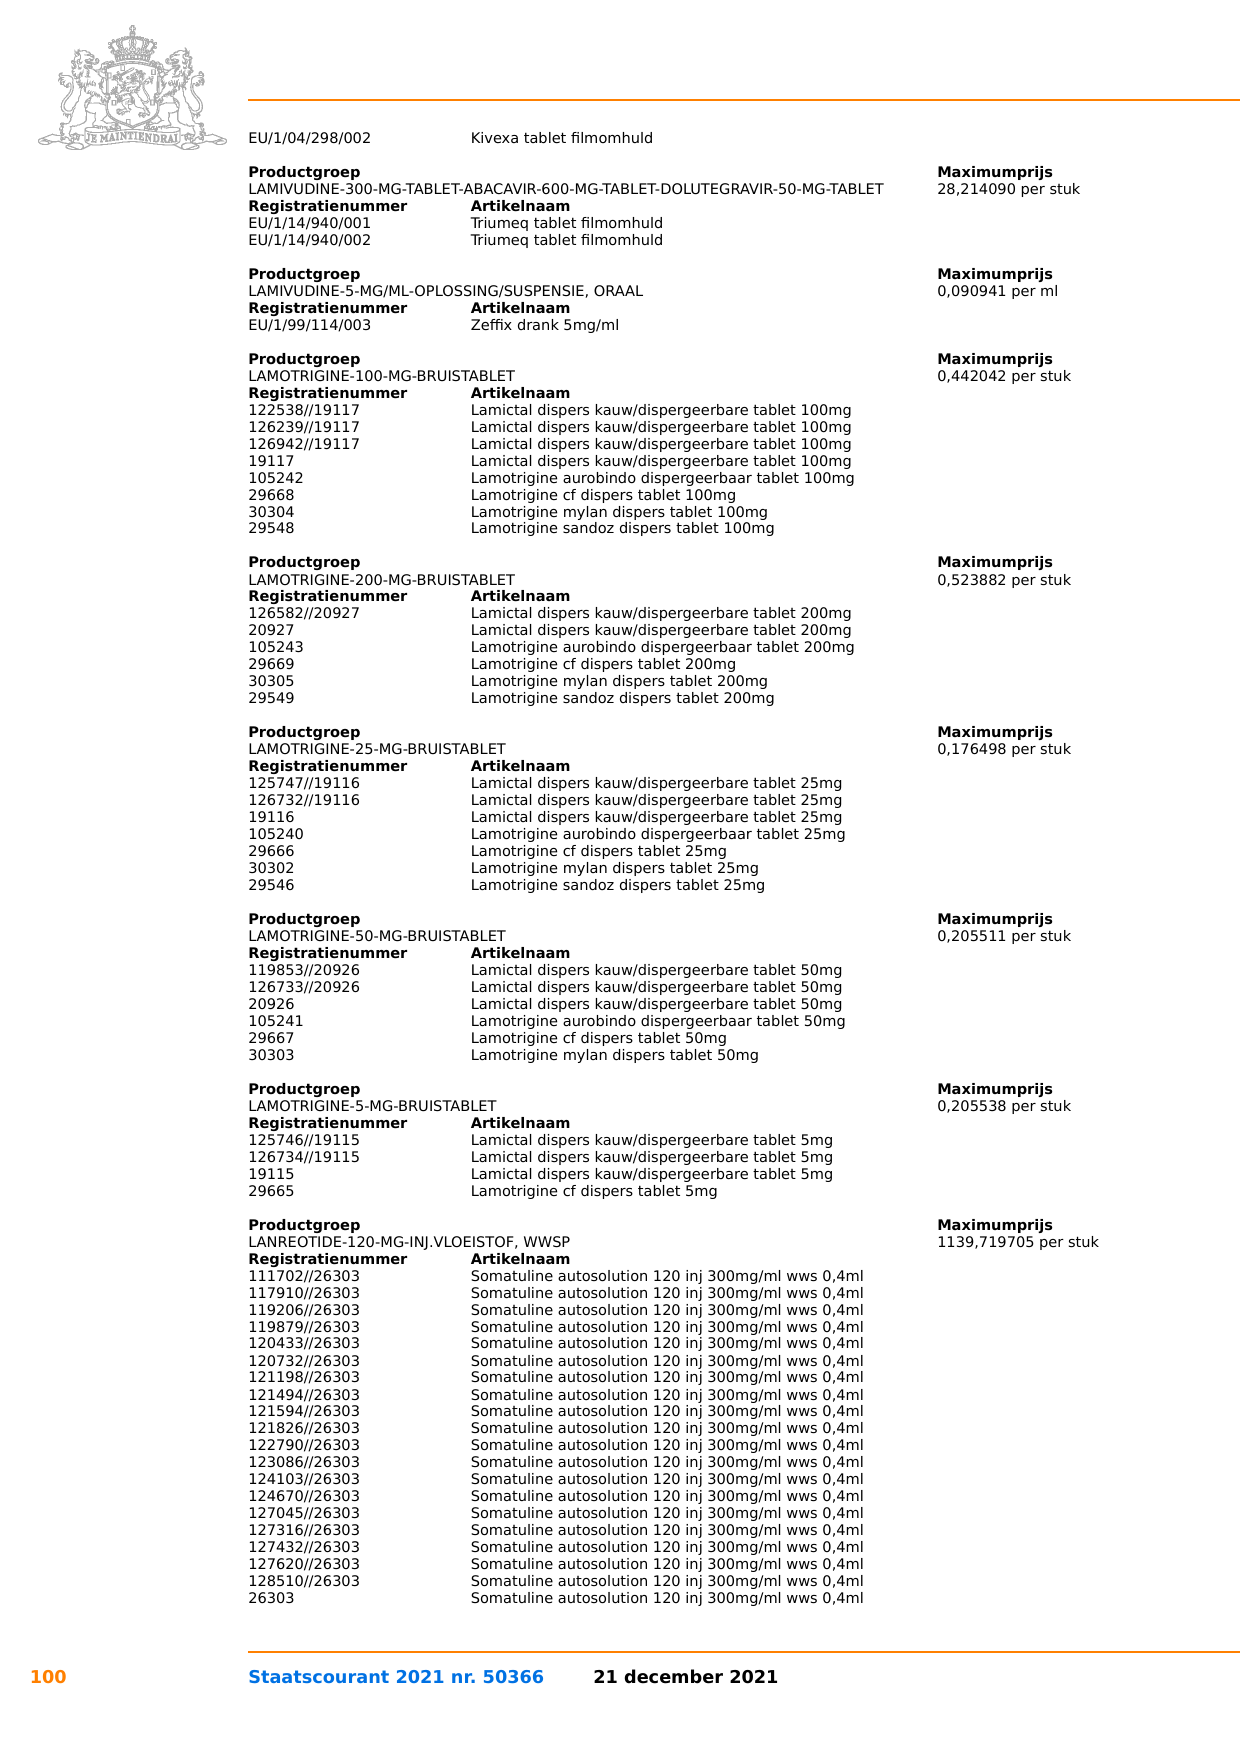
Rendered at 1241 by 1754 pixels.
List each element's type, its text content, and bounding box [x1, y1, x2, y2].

table_cell Somatuline autosolution 120 inj 300mg/ml wws 0,4ml [465, 1268, 1163, 1284]
table_cell Lamotrigine cf dispers tablet 200mg [465, 656, 1163, 673]
table_cell 29669 [248, 656, 464, 673]
table_cell Lamotrigine cf dispers tablet 50mg [465, 1030, 1163, 1047]
table_cell 126733//20926 [248, 979, 464, 996]
table_cell LAMIVUDINE-5-MG/ML-OPLOSSING/SUSPENSIE, ORAAL [248, 283, 931, 300]
table_cell Lamotrigine mylan dispers tablet 200mg [465, 673, 1163, 690]
table_cell 119879//26303 [248, 1319, 464, 1335]
table_cell Artikelnaam [465, 945, 931, 962]
table_cell Somatuline autosolution 120 inj 300mg/ml wws 0,4ml [465, 1522, 1163, 1539]
table_cell Zeffix drank 5mg/ml [465, 317, 1163, 334]
table_cell [248, 538, 1163, 554]
table_cell 28,214090 per stuk [931, 181, 1163, 198]
table_cell 121494//26303 [248, 1386, 464, 1403]
table_cell [931, 588, 1163, 605]
table_cell Triumeq tablet filmomhuld [465, 215, 1163, 232]
table_cell Productgroep [248, 164, 464, 181]
table_cell Maximumprijs [931, 724, 1163, 741]
table_cell Lamotrigine aurobindo dispergeerbaar tablet 100mg [465, 470, 1163, 486]
table_cell Somatuline autosolution 120 inj 300mg/ml wws 0,4ml [465, 1369, 1163, 1386]
table_cell 30304 [248, 504, 464, 520]
table_cell Productgroep [248, 351, 464, 368]
table_cell Somatuline autosolution 120 inj 300mg/ml wws 0,4ml [465, 1556, 1163, 1573]
table_cell 111702//26303 [248, 1268, 464, 1284]
table_cell Productgroep [248, 266, 464, 283]
table_cell Lamictal dispers kauw/dispergeerbare tablet 25mg [465, 775, 1163, 792]
table_cell LAMIVUDINE-300-MG-TABLET-ABACAVIR-600-MG-TABLET-DOLUTEGRAVIR-50-MG-TABLET [248, 181, 931, 198]
table_cell LAMOTRIGINE-5-MG-BRUISTABLET [248, 1098, 931, 1115]
table_cell [465, 1081, 931, 1098]
table_cell LAMOTRIGINE-25-MG-BRUISTABLET [248, 741, 931, 758]
table_cell 121198//26303 [248, 1369, 464, 1386]
table_cell Lamictal dispers kauw/dispergeerbare tablet 200mg [465, 622, 1163, 639]
table_cell 29549 [248, 690, 464, 707]
table_cell 126582//20927 [248, 605, 464, 622]
table_cell 121594//26303 [248, 1403, 464, 1420]
table_cell [248, 147, 1163, 164]
table_cell Lamotrigine cf dispers tablet 25mg [465, 843, 1163, 860]
table_cell Productgroep [248, 1217, 464, 1233]
table_cell 0,090941 per ml [931, 283, 1163, 300]
table_cell Lamotrigine mylan dispers tablet 100mg [465, 504, 1163, 520]
table_cell 0,442042 per stuk [931, 368, 1163, 384]
table_cell Somatuline autosolution 120 inj 300mg/ml wws 0,4ml [465, 1335, 1163, 1352]
table_cell 26303 [248, 1590, 464, 1607]
table_cell [465, 266, 931, 283]
table_cell Somatuline autosolution 120 inj 300mg/ml wws 0,4ml [465, 1590, 1163, 1607]
table_cell 105240 [248, 826, 464, 843]
table_cell Lamotrigine cf dispers tablet 100mg [465, 486, 1163, 503]
table_cell Artikelnaam [465, 1115, 931, 1132]
table_cell Registratienummer [248, 385, 464, 402]
table_cell 20927 [248, 622, 464, 639]
table_cell [931, 758, 1163, 775]
table_cell Somatuline autosolution 120 inj 300mg/ml wws 0,4ml [465, 1437, 1163, 1454]
table_cell Registratienummer [248, 300, 464, 317]
table_cell [248, 249, 1163, 266]
table_cell LAMOTRIGINE-200-MG-BRUISTABLET [248, 571, 931, 588]
table_cell 30302 [248, 860, 464, 877]
table_cell [931, 945, 1163, 962]
table_cell Somatuline autosolution 120 inj 300mg/ml wws 0,4ml [465, 1505, 1163, 1522]
table_cell EU/1/14/940/001 [248, 215, 464, 232]
table_cell Somatuline autosolution 120 inj 300mg/ml wws 0,4ml [465, 1454, 1163, 1471]
table_cell 0,205538 per stuk [931, 1098, 1163, 1115]
table_cell Lamictal dispers kauw/dispergeerbare tablet 50mg [465, 979, 1163, 996]
table_cell Lamictal dispers kauw/dispergeerbare tablet 100mg [465, 419, 1163, 436]
table_cell 20926 [248, 996, 464, 1013]
table_cell 0,176498 per stuk [931, 741, 1163, 758]
table_cell Artikelnaam [465, 385, 931, 402]
table_cell [465, 724, 931, 741]
table_cell 29666 [248, 843, 464, 860]
table_cell Maximumprijs [931, 554, 1163, 571]
table_cell Artikelnaam [465, 1251, 931, 1267]
table_cell 122790//26303 [248, 1437, 464, 1454]
table_cell Productgroep [248, 554, 464, 571]
table_cell Kivexa tablet filmomhuld [465, 130, 1163, 147]
table_cell 127316//26303 [248, 1522, 464, 1539]
table_cell 123086//26303 [248, 1454, 464, 1471]
table_cell [931, 1251, 1163, 1267]
table_cell 0,205511 per stuk [931, 928, 1163, 945]
table_cell 29668 [248, 486, 464, 503]
table_cell Lamotrigine mylan dispers tablet 25mg [465, 860, 1163, 877]
table_cell Lamictal dispers kauw/dispergeerbare tablet 5mg [465, 1132, 1163, 1149]
table_cell LAMOTRIGINE-50-MG-BRUISTABLET [248, 928, 931, 945]
table_cell Maximumprijs [931, 266, 1163, 283]
table_cell [248, 707, 1163, 724]
table_cell 128510//26303 [248, 1573, 464, 1590]
table_cell 30303 [248, 1047, 464, 1064]
table_cell 120433//26303 [248, 1335, 464, 1352]
table_cell Maximumprijs [931, 164, 1163, 181]
table_cell [465, 351, 931, 368]
table_cell 126942//19117 [248, 436, 464, 452]
table_cell 19115 [248, 1166, 464, 1183]
table_cell Somatuline autosolution 120 inj 300mg/ml wws 0,4ml [465, 1301, 1163, 1318]
table_cell 29546 [248, 877, 464, 894]
table_cell 126734//19115 [248, 1149, 464, 1166]
table_cell Maximumprijs [931, 1217, 1163, 1233]
table_cell Registratienummer [248, 758, 464, 775]
table_cell 19117 [248, 453, 464, 469]
table_cell Triumeq tablet filmomhuld [465, 232, 1163, 249]
table_cell Lamictal dispers kauw/dispergeerbare tablet 5mg [465, 1149, 1163, 1166]
table_cell LANREOTIDE-120-MG-INJ.VLOEISTOF, WWSP [248, 1234, 931, 1251]
table_cell 29665 [248, 1183, 464, 1199]
table_cell Lamotrigine aurobindo dispergeerbaar tablet 25mg [465, 826, 1163, 843]
table_cell LAMOTRIGINE-100-MG-BRUISTABLET [248, 368, 931, 384]
table_cell 120732//26303 [248, 1353, 464, 1369]
table_cell Somatuline autosolution 120 inj 300mg/ml wws 0,4ml [465, 1471, 1163, 1488]
table_cell Maximumprijs [931, 1081, 1163, 1098]
table_cell 30305 [248, 673, 464, 690]
table_cell Lamotrigine cf dispers tablet 5mg [465, 1183, 1163, 1199]
table_cell 119206//26303 [248, 1301, 464, 1318]
table_cell Artikelnaam [465, 300, 931, 317]
table_cell Lamictal dispers kauw/dispergeerbare tablet 100mg [465, 436, 1163, 452]
table_cell Somatuline autosolution 120 inj 300mg/ml wws 0,4ml [465, 1420, 1163, 1437]
table_cell Artikelnaam [465, 588, 931, 605]
table_cell [931, 300, 1163, 317]
table_cell Registratienummer [248, 588, 464, 605]
table_cell Registratienummer [248, 198, 464, 215]
table_cell Lamictal dispers kauw/dispergeerbare tablet 200mg [465, 605, 1163, 622]
table_cell [248, 1064, 1163, 1081]
table_cell 126239//19117 [248, 419, 464, 436]
table_cell Lamotrigine sandoz dispers tablet 25mg [465, 877, 1163, 894]
table_cell 127620//26303 [248, 1556, 464, 1573]
table_cell 29667 [248, 1030, 464, 1047]
table_cell Somatuline autosolution 120 inj 300mg/ml wws 0,4ml [465, 1488, 1163, 1505]
table_cell Lamictal dispers kauw/dispergeerbare tablet 50mg [465, 996, 1163, 1013]
table_cell Lamotrigine mylan dispers tablet 50mg [465, 1047, 1163, 1064]
table_cell 125747//19116 [248, 775, 464, 792]
table_cell Lamotrigine aurobindo dispergeerbaar tablet 200mg [465, 639, 1163, 656]
table_cell EU/1/99/114/003 [248, 317, 464, 334]
table_cell Maximumprijs [931, 351, 1163, 368]
table_cell 127432//26303 [248, 1539, 464, 1556]
table_cell Productgroep [248, 1081, 464, 1098]
table_cell 122538//19117 [248, 402, 464, 418]
table_cell [248, 894, 1163, 911]
table_cell 29548 [248, 520, 464, 537]
table_cell 0,523882 per stuk [931, 571, 1163, 588]
table_cell Maximumprijs [931, 911, 1163, 928]
table_cell Somatuline autosolution 120 inj 300mg/ml wws 0,4ml [465, 1403, 1163, 1420]
table_cell Somatuline autosolution 120 inj 300mg/ml wws 0,4ml [465, 1319, 1163, 1335]
table_cell [465, 911, 931, 928]
table_cell Somatuline autosolution 120 inj 300mg/ml wws 0,4ml [465, 1573, 1163, 1590]
table_cell Lamictal dispers kauw/dispergeerbare tablet 25mg [465, 809, 1163, 826]
table_cell 119853//20926 [248, 962, 464, 979]
table_cell Productgroep [248, 911, 464, 928]
table_cell [248, 334, 1163, 351]
table_cell Lamotrigine sandoz dispers tablet 200mg [465, 690, 1163, 707]
table_cell 124103//26303 [248, 1471, 464, 1488]
table_cell 105241 [248, 1013, 464, 1030]
picture [38, 25, 227, 150]
table_cell 105243 [248, 639, 464, 656]
table_cell Somatuline autosolution 120 inj 300mg/ml wws 0,4ml [465, 1353, 1163, 1369]
table_cell 105242 [248, 470, 464, 486]
table_cell [465, 554, 931, 571]
table_cell Lamictal dispers kauw/dispergeerbare tablet 5mg [465, 1166, 1163, 1183]
table_cell Artikelnaam [465, 758, 931, 775]
table_cell Somatuline autosolution 120 inj 300mg/ml wws 0,4ml [465, 1285, 1163, 1301]
table_cell 127045//26303 [248, 1505, 464, 1522]
table_cell [465, 164, 931, 181]
table_cell Registratienummer [248, 1251, 464, 1267]
table_cell Registratienummer [248, 1115, 464, 1132]
table_cell Somatuline autosolution 120 inj 300mg/ml wws 0,4ml [465, 1386, 1163, 1403]
table_cell Lamotrigine aurobindo dispergeerbaar tablet 50mg [465, 1013, 1163, 1030]
table_cell EU/1/14/940/002 [248, 232, 464, 249]
table_cell [931, 385, 1163, 402]
table_cell Somatuline autosolution 120 inj 300mg/ml wws 0,4ml [465, 1539, 1163, 1556]
table_cell Registratienummer [248, 945, 464, 962]
table_cell [931, 198, 1163, 215]
table_cell 1139,719705 per stuk [931, 1234, 1163, 1251]
table_cell 126732//19116 [248, 792, 464, 809]
table_cell 125746//19115 [248, 1132, 464, 1149]
table_cell Lamotrigine sandoz dispers tablet 100mg [465, 520, 1163, 537]
table_cell [465, 1217, 931, 1233]
table_cell Lamictal dispers kauw/dispergeerbare tablet 25mg [465, 792, 1163, 809]
table_cell 117910//26303 [248, 1285, 464, 1301]
table_cell Lamictal dispers kauw/dispergeerbare tablet 100mg [465, 453, 1163, 469]
table_cell [248, 1200, 1163, 1217]
table_cell Lamictal dispers kauw/dispergeerbare tablet 50mg [465, 962, 1163, 979]
table_cell [931, 1115, 1163, 1132]
table_cell Lamictal dispers kauw/dispergeerbare tablet 100mg [465, 402, 1163, 418]
table_cell 19116 [248, 809, 464, 826]
table_cell EU/1/04/298/002 [248, 130, 464, 147]
table_cell Artikelnaam [465, 198, 931, 215]
table_cell Productgroep [248, 724, 464, 741]
table_cell 121826//26303 [248, 1420, 464, 1437]
table_cell 124670//26303 [248, 1488, 464, 1505]
